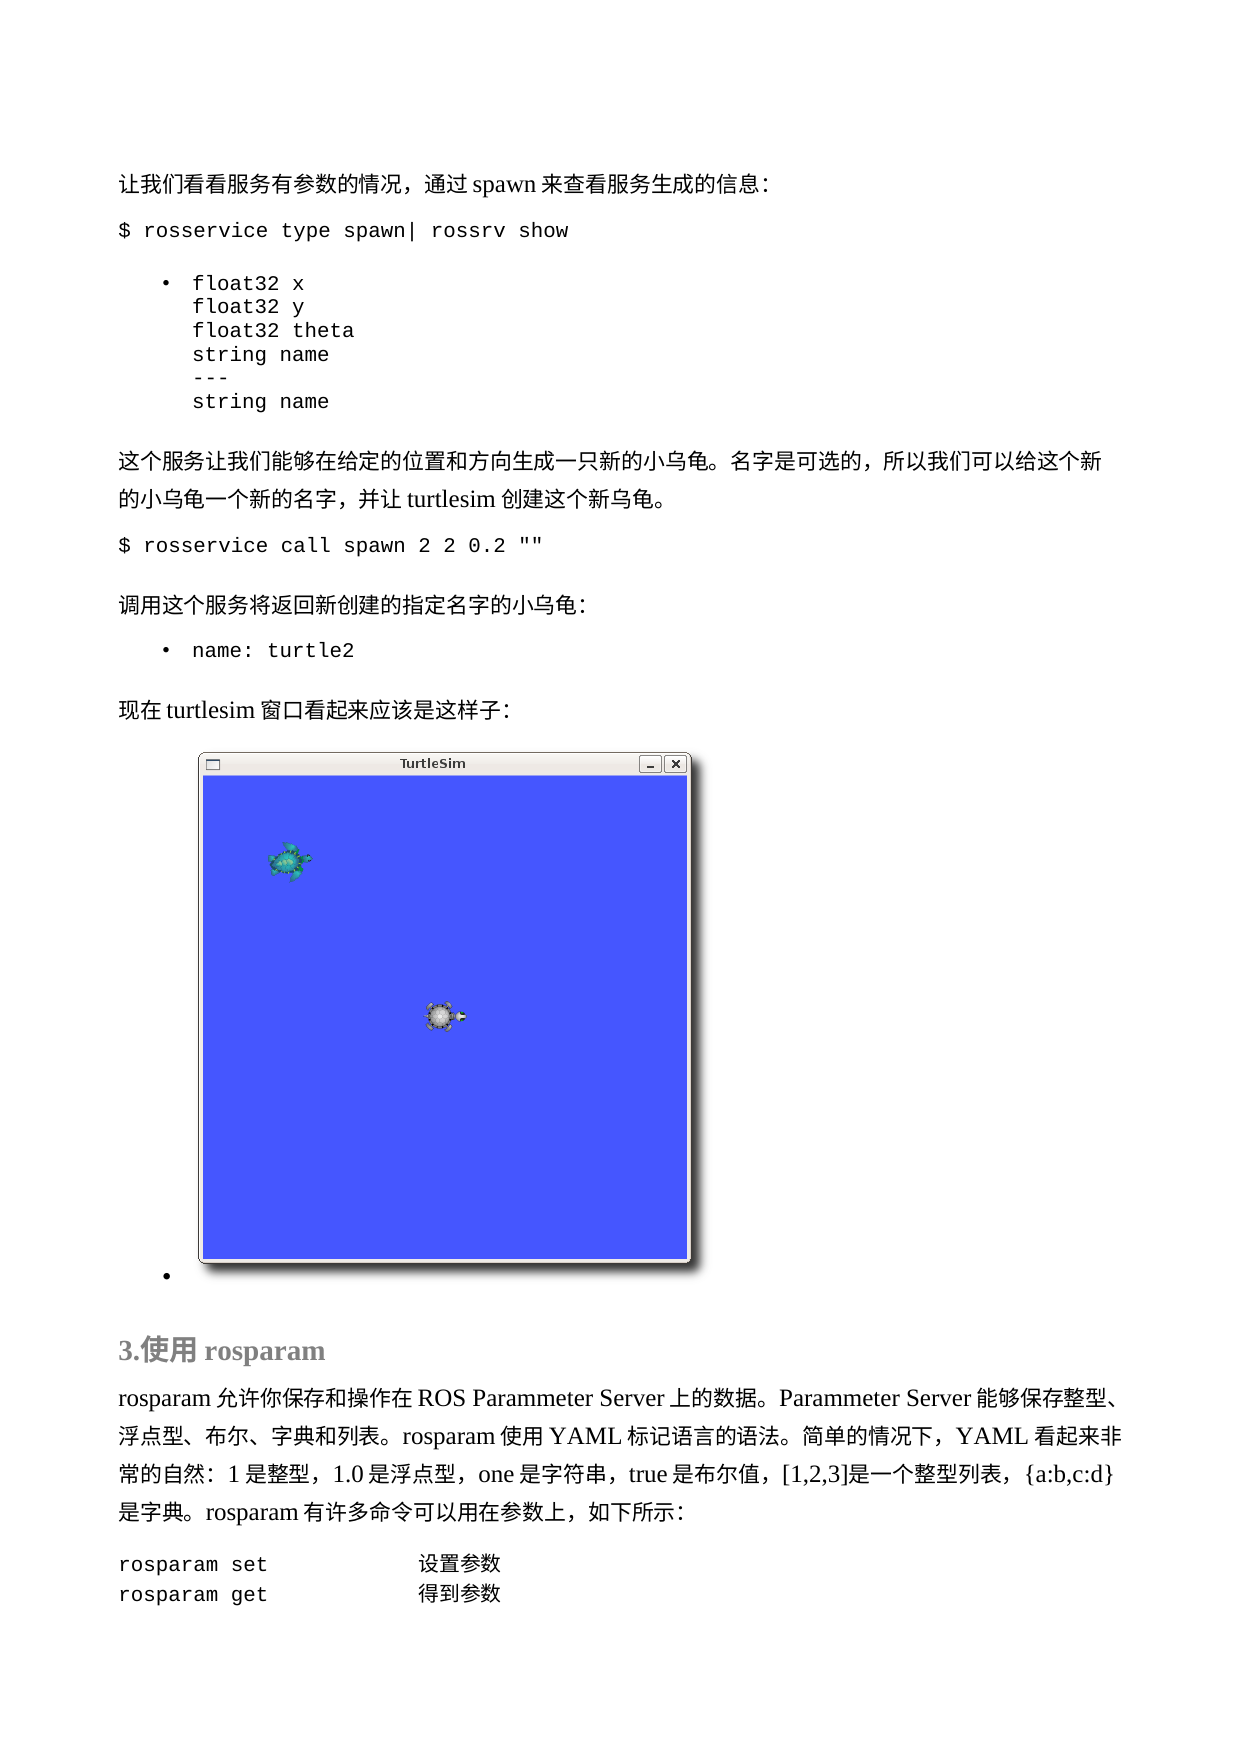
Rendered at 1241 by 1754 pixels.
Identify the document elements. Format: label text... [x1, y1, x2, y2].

subtitle 3.使用rosparam [118, 1326, 1122, 1368]
list string name [162, 344, 1122, 367]
text 现在turtlesim窗口看起来应该是这样子： [118, 693, 1122, 725]
text rosparam set 设置参数 [118, 1547, 1122, 1577]
text 调用这个服务将返回新创建的指定名字的小乌龟： [118, 588, 1122, 619]
list float32 y [162, 296, 1122, 320]
list name: turtle2 [162, 640, 1122, 664]
picture [191, 745, 714, 1286]
text 这个服务让我们能够在给定的位置和方向生成一只新的小乌龟。名字是可选的，所以我们可以给这个新的小乌龟一个新的名字，并让turtlesim创建这个新乌龟。 [118, 444, 1122, 514]
list float32 theta [162, 320, 1122, 344]
text 让我们看看服务有参数的情况，通过spawn来查看服务生成的信息： [118, 167, 1122, 199]
text $ rosservice call spawn 2 2 0.2 "" [118, 534, 1122, 558]
text $ rosservice type spawn| rossrv show [118, 220, 1122, 243]
list float32 x [162, 273, 1122, 296]
list --- [162, 367, 1122, 391]
text rosparam get 得到参数 [118, 1577, 1122, 1608]
list string name [162, 391, 1122, 415]
text rosparam允许你保存和操作在ROS Parammeter Server上的数据。Parammeter Server能够保存整型、浮点型、布尔、字典和列表。rosparam使用YAML标记语言的语法。简单的情况下，YAML看起来非常的自然：1是整型，1.0是浮点型，one是字符串，true是布尔值，[1,2,3]是一个整型列表，{a:b,c:d}是字典。rosparam有许多命令可以用在参数上，如下所示： [118, 1381, 1122, 1526]
